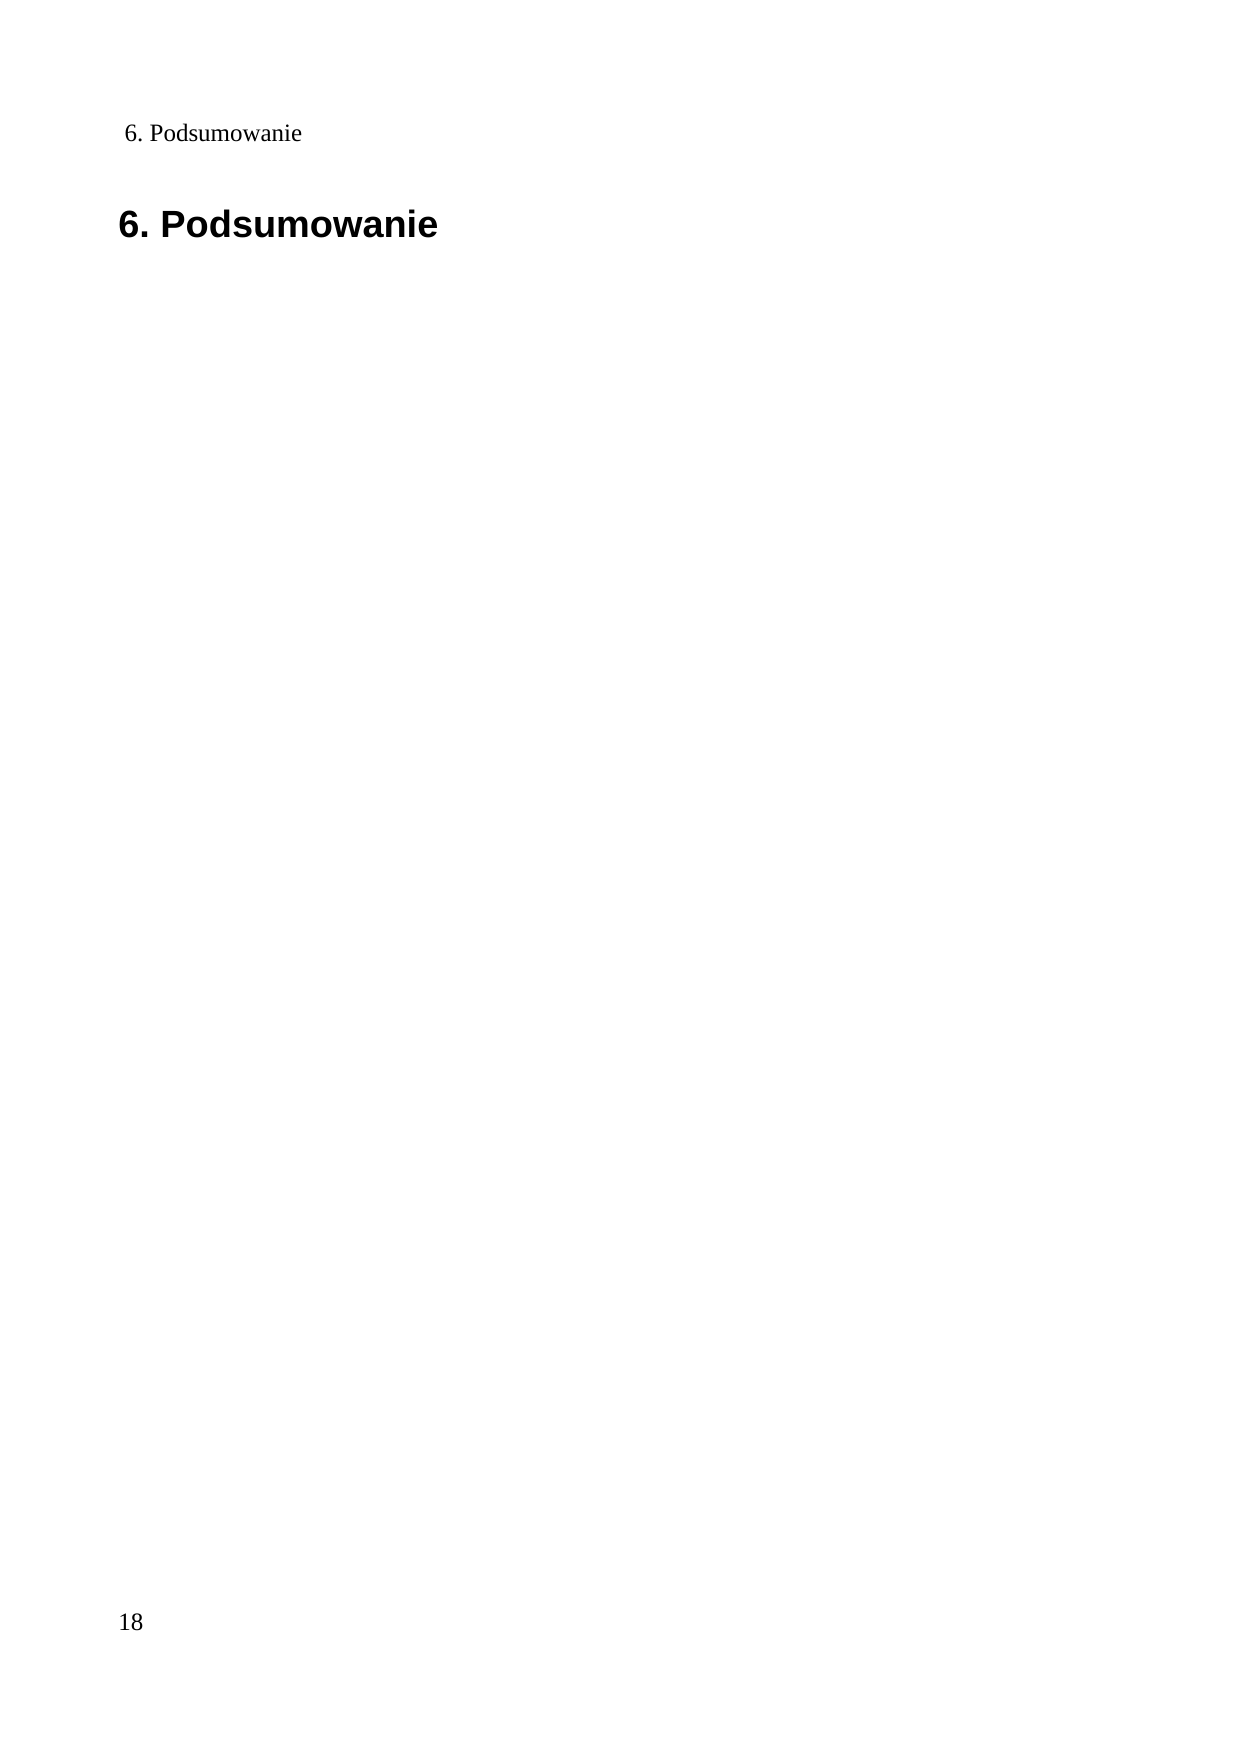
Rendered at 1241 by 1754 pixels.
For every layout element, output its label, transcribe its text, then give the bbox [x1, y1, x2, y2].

subtitle 6. Podsumowanie [118, 201, 1122, 245]
